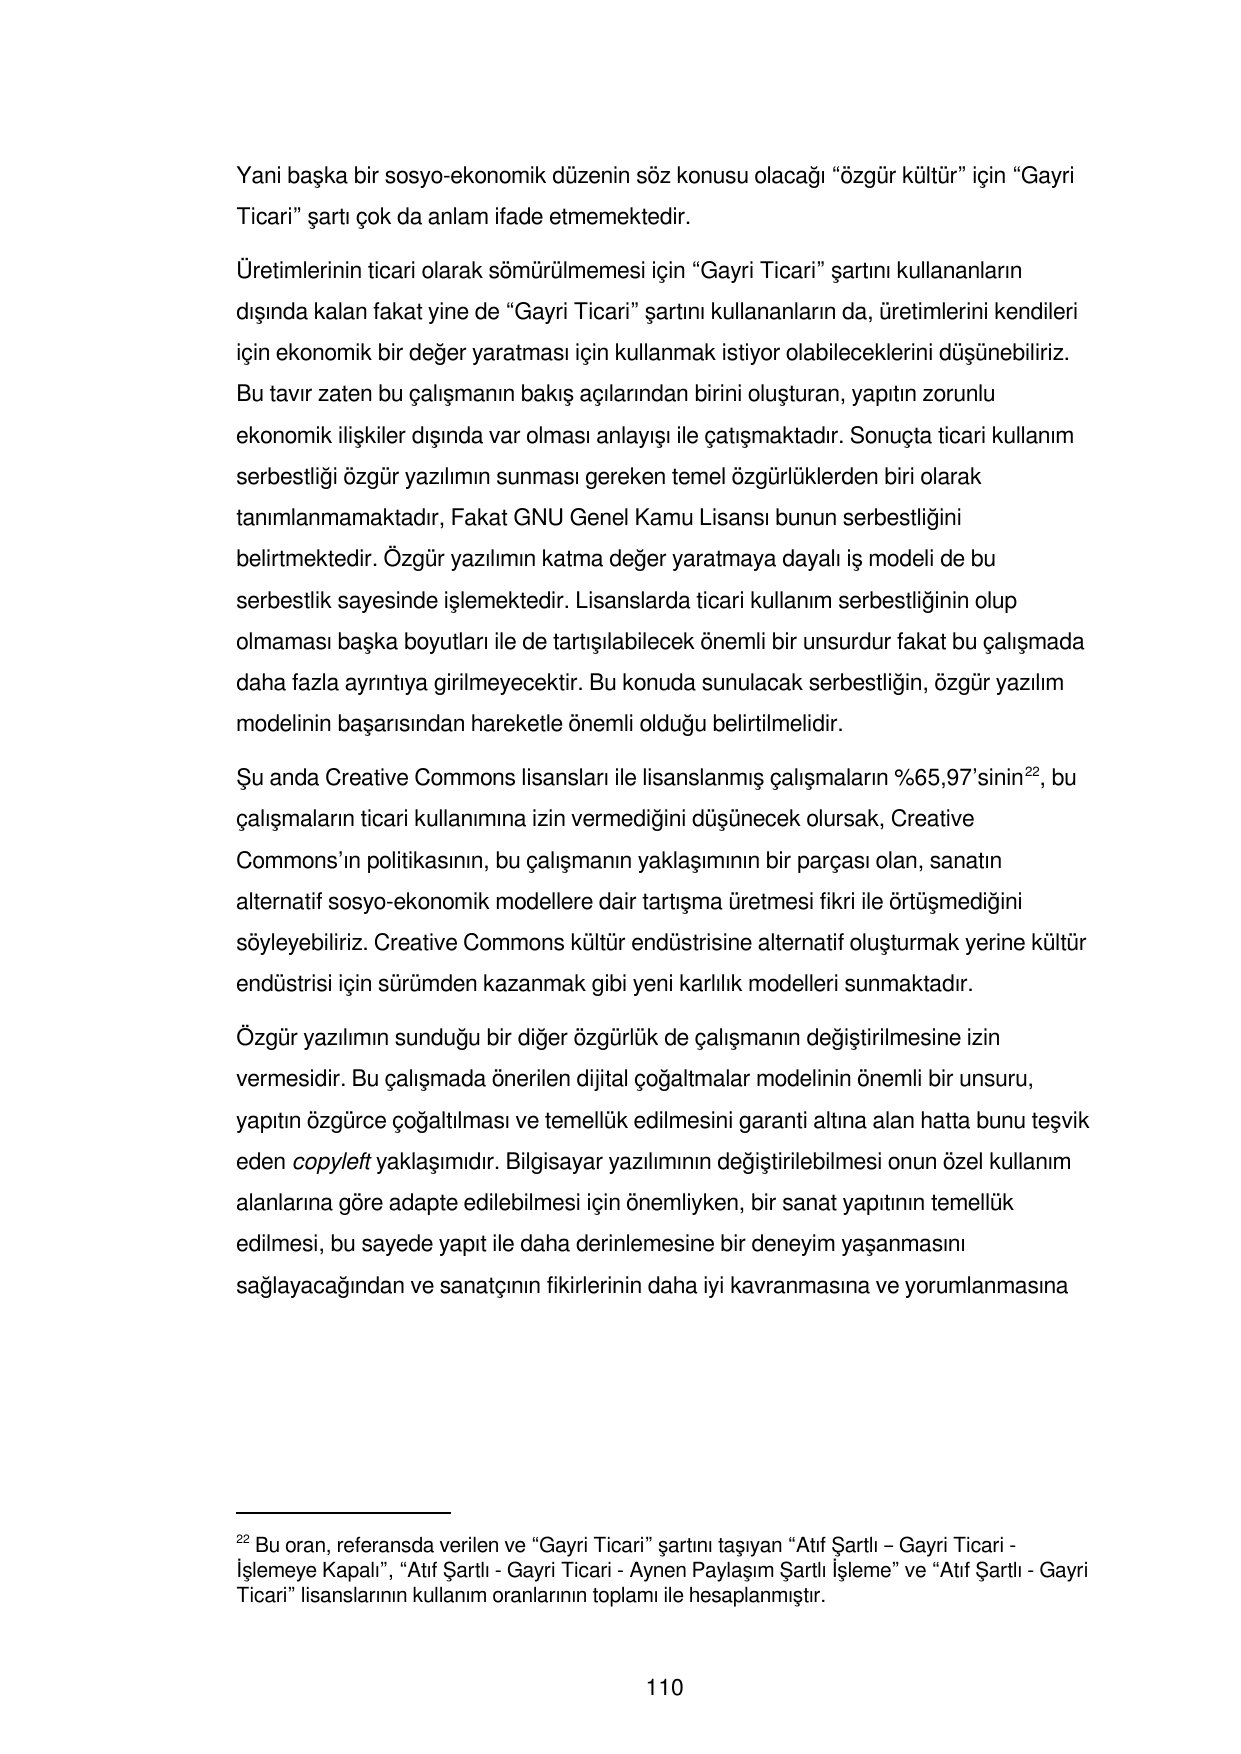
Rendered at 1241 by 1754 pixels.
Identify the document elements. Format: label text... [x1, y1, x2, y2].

text Yani başka bir sosyo-ekonomik düzenin söz konusu olacağı “özgür kültür” için “Gayri Ticari” şartı çok da anlam ifade etmemektedir. [236, 160, 1093, 229]
text Bu oran, referansda verilen ve “Gayri Ticari” şartını taşıyan “Atıf Şartlı – Gayri Ticari - İşlemeye Kapalı”, “Atıf Şartlı - Gayri Ticari - Aynen Paylaşım Şartlı İşleme” ve “Atıf Şartlı - Gayri Ticari” lisanslarının kullanım oranlarının toplamı ile hesaplanmıştır. [236, 1531, 1093, 1606]
text Üretimlerinin ticari olarak sömürülmemesi için “Gayri Ticari” şartını kullananların dışında kalan fakat yine de “Gayri Ticari” şartını kullananların da, üretimlerini kendileri için ekonomik bir değer yaratması için kullanmak istiyor olabileceklerini düşünebiliriz. Bu tavır zaten bu çalışmanın bakış açılarından birini oluşturan, yapıtın zorunlu ekonomik ilişkiler dışında var olması anlayışı ile çatışmaktadır. Sonuçta ticari kullanım serbestliği özgür yazılımın sunması gereken temel özgürlüklerden biri olarak tanımlanmamaktadır, Fakat GNU Genel Kamu Lisansı bunun serbestliğini belirtmektedir. Özgür yazılımın katma değer yaratmaya dayalı iş modeli de bu serbestlik sayesinde işlemektedir. Lisanslarda ticari kullanım serbestliğinin olup olmaması başka boyutları ile de tartışılabilecek önemli bir unsurdur fakat bu çalışmada daha fazla ayrıntıya girilmeyecektir. Bu konuda sunulacak serbestliğin, özgür yazılım modelinin başarısından hareketle önemli olduğu belirtilmelidir. [236, 255, 1093, 736]
text Özgür yazılımın sunduğu bir diğer özgürlük de çalışmanın değiştirilmesine izin vermesidir. Bu çalışmada önerilen dijital çoğaltmalar modelinin önemli bir unsuru, yapıtın özgürce çoğaltılması ve temellük edilmesini garanti altına alan hatta bunu teşvik eden copyleft yaklaşımıdır. Bilgisayar yazılımının değiştirilebilmesi onun özel kullanım alanlarına göre adapte edilebilmesi için önemliyken, bir sanat yapıtının temellük edilmesi, bu sayede yapıt ile daha derinlemesine bir deneyim yaşanmasını sağlayacağından ve sanatçının fikirlerinin daha iyi kavranmasına ve yorumlanmasına [236, 1023, 1093, 1298]
text Şu anda Creative Commons lisansları ile lisanslanmış çalışmaların %65,97’sinin, bu çalışmaların ticari kullanımına izin vermediğini düşünecek olursak, Creative Commons’ın politikasının, bu çalışmanın yaklaşımının bir parçası olan, sanatın alternatif sosyo-ekonomik modellere dair tartışma üretmesi fikri ile örtüşmediğini söyleyebiliriz. Creative Commons kültür endüstrisine alternatif oluşturmak yerine kültür endüstrisi için sürümden kazanmak gibi yeni karlılık modelleri sunmaktadır. [236, 763, 1093, 996]
